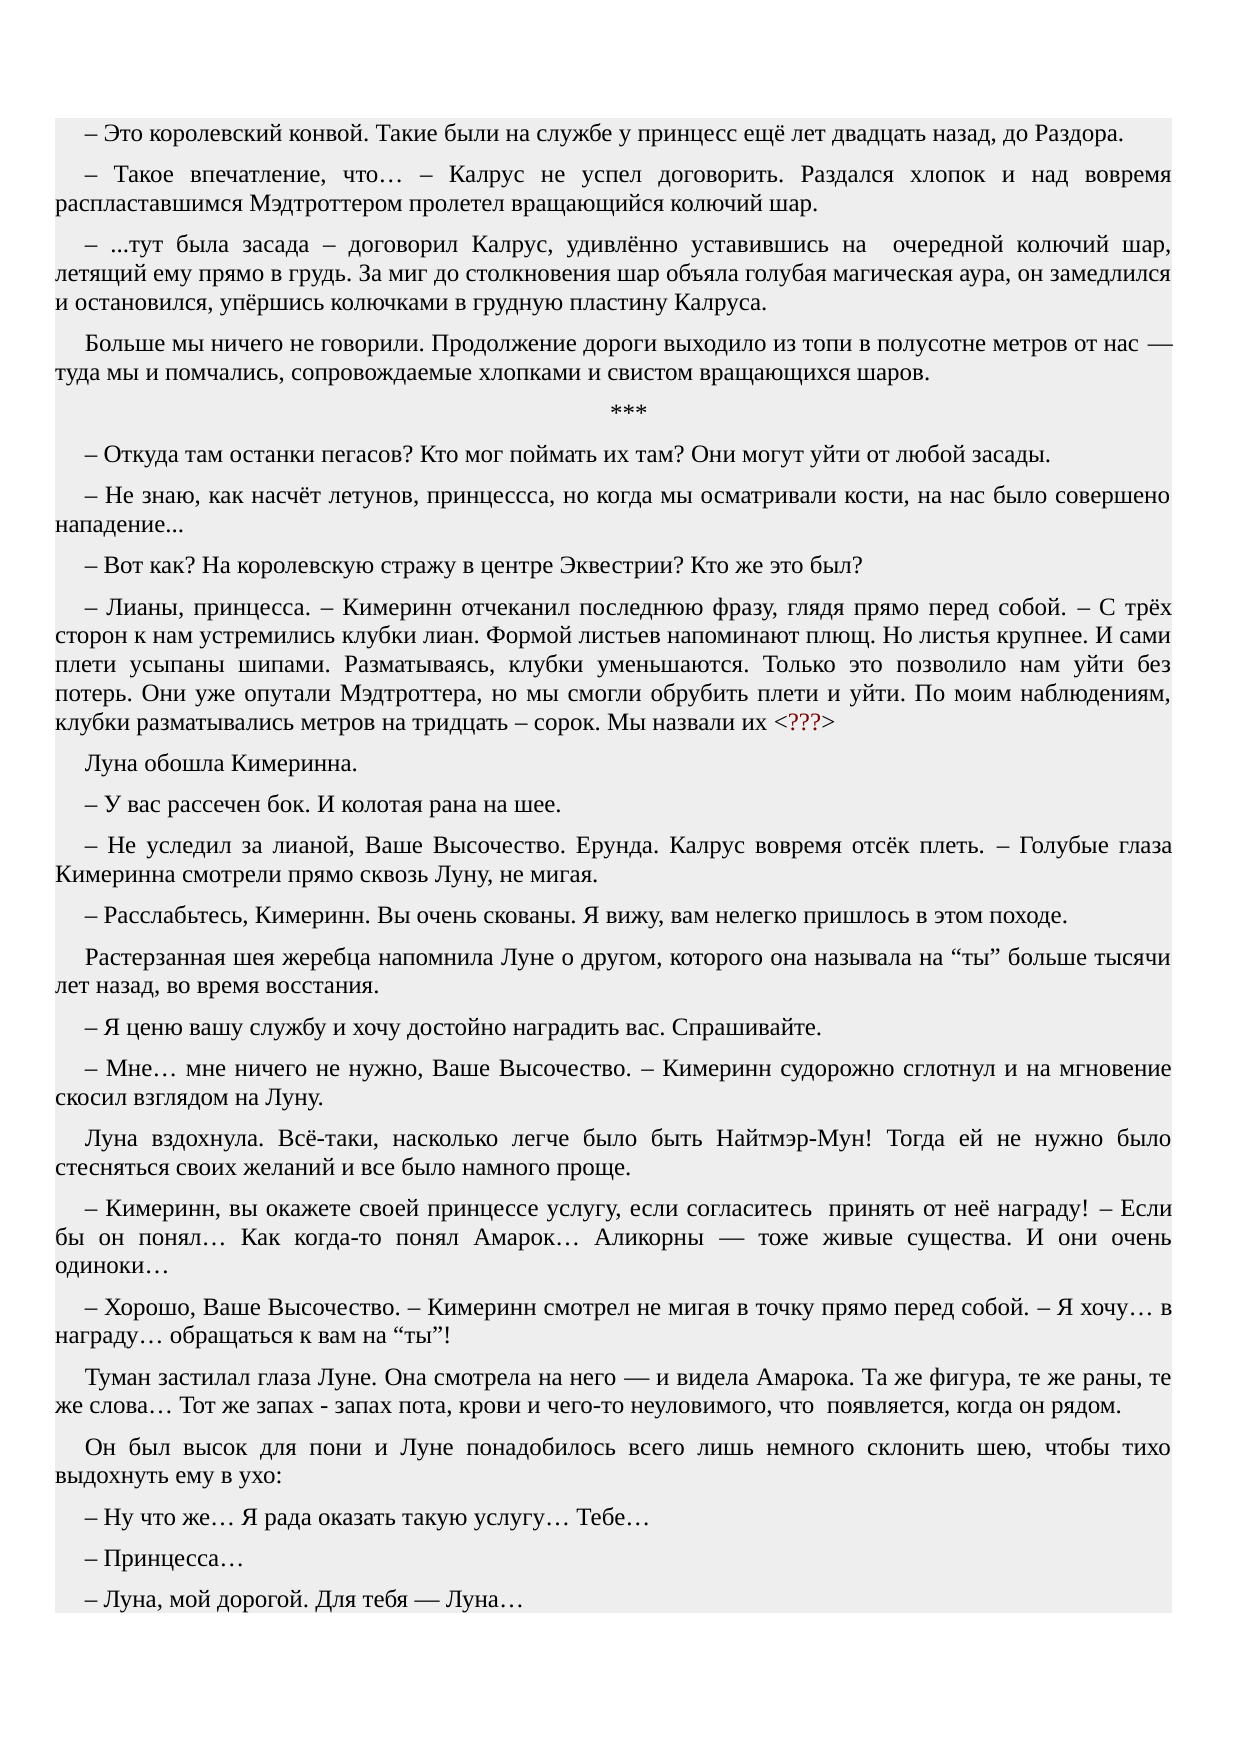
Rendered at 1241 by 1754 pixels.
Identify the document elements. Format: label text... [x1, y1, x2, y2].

text Больше мы ничего не говорили. Продолжение дороги выходило из топи в полусотне метров от нас — туда мы и помчались, сопровождаемые хлопками и свистом вращающихся шаров. [55, 328, 1172, 386]
text Растерзанная шея жеребца напомнила Луне о другом, которого она называла на “ты” больше тысячи лет назад, во время восстания. [55, 942, 1172, 999]
text – Кимеринн, вы окажете своей принцессе услугу, если согласитесь принять от неё награду! – Если бы он понял… Как когда-то понял Амарок… Аликорны — тоже живые существа. И они очень одиноки… [55, 1193, 1172, 1279]
text Туман застилал глаза Луне. Она смотрела на него — и видела Амарока. Та же фигура, те же раны, те же слова… Тот же запах - запах пота, крови и чего-то неуловимого, что появляется, когда он рядом. [55, 1362, 1172, 1419]
text – Я ценю вашу службу и хочу достойно наградить вас. Спрашивайте. [55, 1012, 1172, 1041]
text – Откуда там останки пегасов? Кто мог поймать их там? Они могут уйти от любой засады. [55, 439, 1172, 468]
text – Не уследил за лианой, Ваше Высочество. Ерунда. Калрус вовремя отсёк плеть. – Голубые глаза Кимеринна смотрели прямо сквозь Луну, не мигая. [55, 831, 1172, 888]
text – Лианы, принцесса. – Кимеринн отчеканил последнюю фразу, глядя прямо перед собой. – С трёх сторон к нам устремились клубки лиан. Формой листьев напоминают плющ. Но листья крупнее. И сами плети усыпаны шипами. Разматываясь, клубки уменьшаются. Только это позволило нам уйти без потерь. Они уже опутали Мэдтроттера, но мы смогли обрубить плети и уйти. По моим наблюдениям, клубки разматывались метров на тридцать – сорок. Мы назвали их <???> [55, 592, 1172, 736]
text – Это королевский конвой. Такие были на службе у принцесс ещё лет двадцать назад, до Раздора. [55, 118, 1172, 147]
text – Мне… мне ничего не нужно, Ваше Высочество. – Кимеринн судорожно сглотнул и на мгновение скосил взглядом на Луну. [55, 1053, 1172, 1111]
text Он был высок для пони и Луне понадобилось всего лишь немного склонить шею, чтобы тихо выдохнуть ему в ухо: [55, 1432, 1172, 1489]
text – Хорошо, Ваше Высочество. – Кимеринн смотрел не мигая в точку прямо перед собой. – Я хочу… в награду… обращаться к вам на “ты”! [55, 1292, 1172, 1349]
text Луна обошла Кимеринна. [55, 748, 1172, 777]
text – Такое впечатление, что… – Калрус не успел договорить. Раздался хлопок и над вовремя распластавшимся Мэдтроттером пролетел вращающийся колючий шар. [55, 159, 1172, 217]
text *** [55, 398, 1172, 427]
text – Расслабьтесь, Кимеринн. Вы очень скованы. Я вижу, вам нелегко пришлось в этом походе. [55, 901, 1172, 929]
text – Вот как? На королевскую стражу в центре Эквестрии? Кто же это был? [55, 551, 1172, 579]
text – Не знаю, как насчёт летунов, принцессса, но когда мы осматривали кости, на нас было совершено нападение... [55, 481, 1172, 538]
text – Луна, мой дорогой. Для тебя — Луна… [55, 1584, 1172, 1613]
text – ...тут была засада – договорил Калрус, удивлённо уставившись на очередной колючий шар, летящий ему прямо в грудь. За миг до столкновения шар объяла голубая магическая аура, он замедлился и остановился, упёршись колючками в грудную пластину Калруса. [55, 229, 1172, 316]
text – У вас рассечен бок. И колотая рана на шее. [55, 789, 1172, 818]
text – Ну что же… Я рада оказать такую услугу… Тебе… [55, 1502, 1172, 1531]
text – Принцесса… [55, 1543, 1172, 1572]
text Луна вздохнула. Всё-таки, насколько легче было быть Найтмэр-Мун! Тогда ей не нужно было стесняться своих желаний и все было намного проще. [55, 1123, 1172, 1181]
